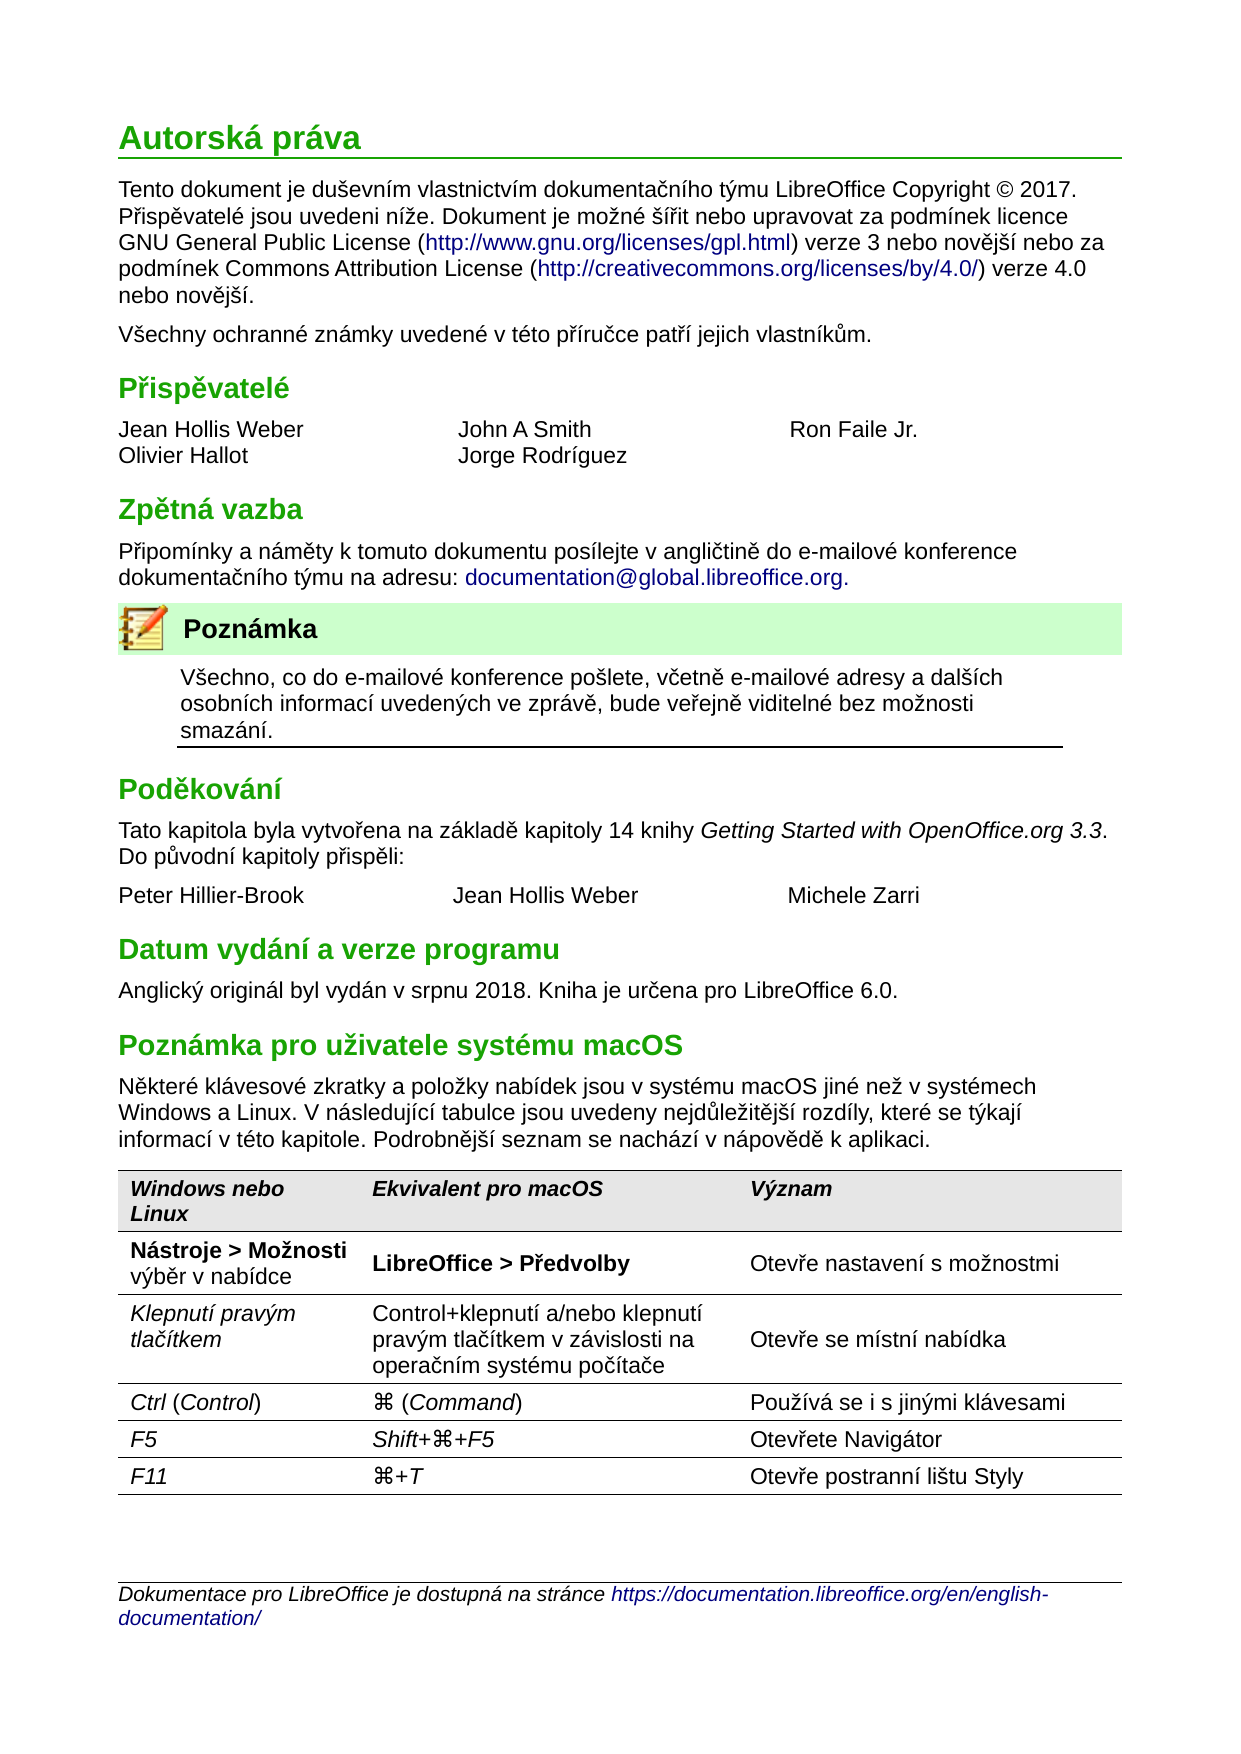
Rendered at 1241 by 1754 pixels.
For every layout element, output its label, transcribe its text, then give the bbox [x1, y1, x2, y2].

subtitle Datum vydání a verze programu [118, 932, 1122, 966]
subtitle Poděkování [118, 772, 1122, 805]
text Všechno, co do e-mailové konference pošlete, včetně e-mailové adresy a dalších osobních informací uvedených ve zprávě, bude veřejně viditelné bez možnosti smazání. [177, 661, 1063, 746]
subtitle Zpětná vazba [118, 492, 1122, 526]
table_header Jean Hollis Weber [453, 882, 787, 908]
subtitle Poznámka [118, 603, 1122, 655]
subtitle Autorská práva [118, 118, 1122, 157]
table_header Ron Faile Jr. [789, 416, 1122, 442]
table_cell Otevře se místní nabídka [738, 1295, 1122, 1383]
table_cell Jorge Rodríguez [458, 442, 789, 469]
table_header John A Smith [458, 416, 789, 442]
table_cell Olivier Hallot [118, 442, 458, 469]
text Některé klávesové zkratky a položky nabídek jsou v systému macOS jiné než v systémech Windows a Linux. V následující tabulce jsou uvedeny nejdůležitější rozdíly, které se týkají informací v této kapitole. Podrobnější seznam se nachází v nápovědě k aplikaci. [118, 1073, 1122, 1152]
table_header Ekvivalent pro macOS [360, 1171, 738, 1231]
picture [119, 603, 170, 654]
subtitle Poznámka pro uživatele systému macOS [118, 1027, 1122, 1061]
table_header Význam [738, 1171, 1122, 1231]
table_header Windows nebo Linux [118, 1171, 360, 1231]
table_cell Nástroje > Možnosti výběr v nabídce [118, 1232, 360, 1294]
table_header Michele Zarri [788, 882, 1122, 908]
table_cell Otevřete Navigátor [738, 1421, 1122, 1457]
text Tento dokument je duševním vlastnictvím dokumentačního týmu LibreOffice Copyright © 2017. Přispěvatelé jsou uvedeni níže. Dokument je možné šířit nebo upravovat za podmínek licence GNU General Public License (http://www.gnu.org/licenses/gpl.html) verze 3 nebo novější nebo za podmínek Commons Attribution License (http://creativecommons.org/licenses/by/4.0/) verze 4.0 nebo novější. [118, 176, 1122, 308]
text Anglický originál byl vydán v srpnu 2018. Kniha je určena pro LibreOffice 6.0. [118, 977, 1122, 1004]
table_cell Otevře postranní lištu Styly [738, 1458, 1122, 1494]
text Všechny ochranné známky uvedené v této příručce patří jejich vlastníkům. [118, 321, 1122, 347]
table_cell Ctrl (Control) [118, 1384, 360, 1420]
table_header Peter Hillier-Brook [118, 882, 453, 908]
table_cell Shift+⌘+F5 [360, 1421, 738, 1457]
text Připomínky a náměty k tomuto dokumentu posílejte v angličtině do e-mailové konference dokumentačního týmu na adresu: documentation@global.libreoffice.org. [118, 538, 1122, 590]
table_cell F5 [118, 1421, 360, 1457]
table_cell LibreOffice > Předvolby [360, 1232, 738, 1294]
table_cell F11 [118, 1458, 360, 1494]
table_cell [789, 442, 1122, 469]
table_cell Klepnutí pravým tlačítkem [118, 1295, 360, 1383]
subtitle Přispěvatelé [118, 371, 1122, 404]
text Tato kapitola byla vytvořena na základě kapitoly 14 knihy Getting Started with OpenOffice.org 3.3. Do původní kapitoly přispěli: [118, 817, 1122, 870]
table_cell Používá se i s jinými klávesami [738, 1384, 1122, 1420]
table_header Jean Hollis Weber [118, 416, 458, 442]
table_cell ⌘ (Command) [360, 1384, 738, 1420]
table_cell ⌘+T [360, 1458, 738, 1494]
table_cell Control+klepnutí a/nebo klepnutí pravým tlačítkem v závislosti na operačním systému počítače [360, 1295, 738, 1383]
table_cell Otevře nastavení s možnostmi [738, 1232, 1122, 1294]
